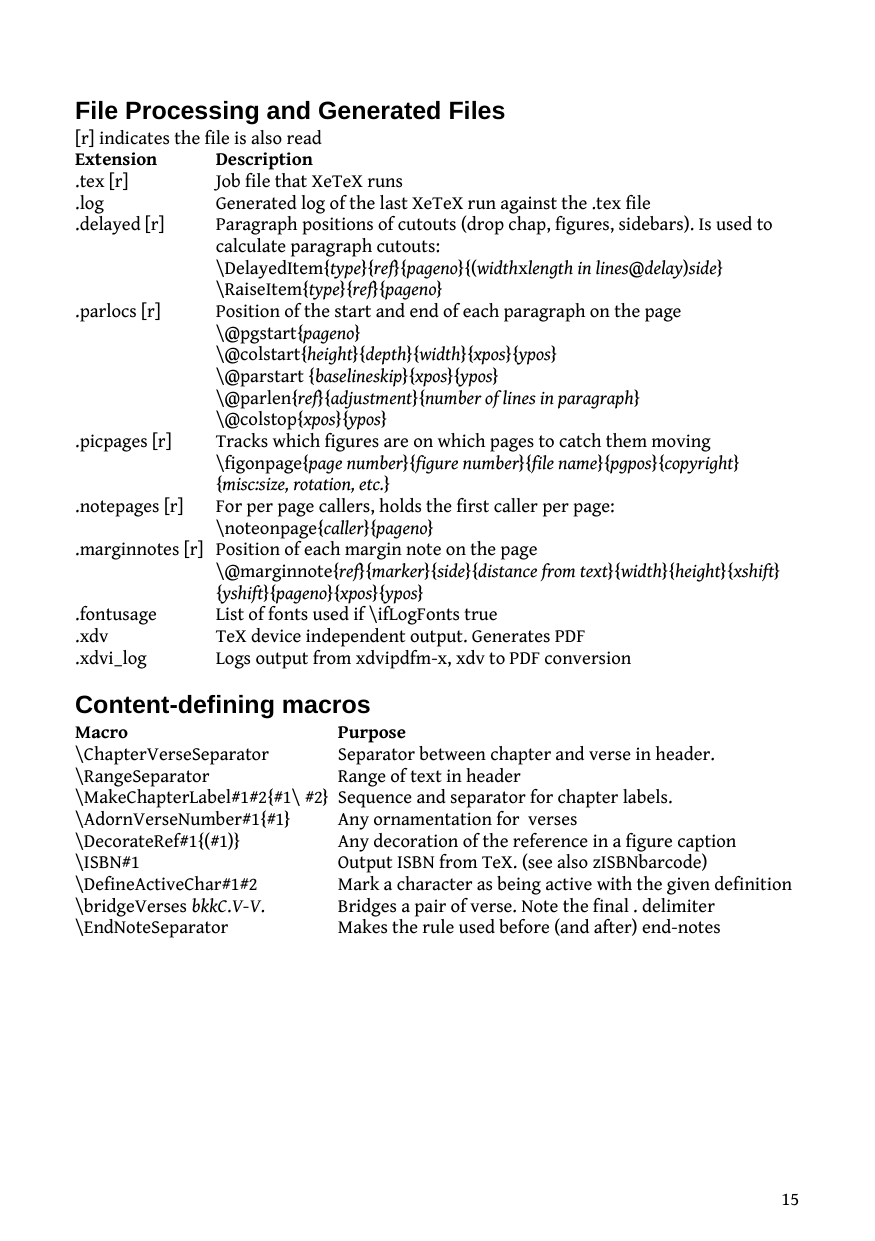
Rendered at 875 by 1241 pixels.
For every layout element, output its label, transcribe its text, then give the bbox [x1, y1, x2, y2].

table_header Macro [75, 722, 338, 744]
table_cell .log [75, 193, 216, 214]
table_cell Range of text in header [338, 766, 797, 787]
table_cell Position of the start and end of each paragraph on the page \@pgstart{pageno} \@colstart{height}{depth}{width}{xpos}{ypos} \@parstart {baselineskip}{xpos}{ypos} \@parlen{ref}{adjustment}{number of lines in paragraph} \@colstop{xpos}{ypos} [216, 301, 797, 431]
table_cell Any ornamentation for verses [338, 809, 797, 831]
table_header Purpose [338, 722, 797, 744]
table_cell .tex [r] [75, 171, 216, 193]
subtitle File Processing and Generated Files [75, 96, 799, 124]
table_cell Logs output from xdvipdfm-x, xdv to PDF conversion [216, 648, 797, 669]
table_cell \bridgeVerses bkkC.V-V. [75, 896, 338, 917]
table_cell .xdv [75, 626, 216, 648]
table_cell Tracks which figures are on which pages to catch them moving \figonpage{page number}{figure number}{file name}{pgpos}{copyright}{misc:size, rotation, etc.} [216, 431, 797, 496]
table_cell List of fonts used if \ifLogFonts true [216, 605, 797, 626]
table_cell \EndNoteSeparator [75, 917, 338, 939]
table_cell Paragraph positions of cutouts (drop chap, figures, sidebars). Is used to calculate paragraph cutouts: \DelayedItem{type}{ref}{pageno}{(widthxlength in lines@delay)side} \RaiseItem{type}{ref}{pageno} [216, 215, 797, 301]
table_cell Sequence and separator for chapter labels. [338, 787, 797, 809]
table_cell Output ISBN from TeX. (see also zISBNbarcode) [338, 852, 797, 874]
table_cell Mark a character as being active with the given definition [338, 874, 797, 896]
table_cell .xdvi_log [75, 648, 216, 669]
subtitle Content-defining macros [75, 690, 799, 719]
table_cell Makes the rule used before (and after) end-notes [338, 917, 797, 939]
table_cell Separator between chapter and verse in header. [338, 744, 797, 766]
table_cell .notepages [r] [75, 496, 216, 539]
text [r] indicates the file is also read [75, 128, 799, 149]
table_cell Position of each margin note on the page \@marginnote{ref}{marker}{side}{distance from text}{width}{height}{xshift}{yshift}{pageno}{xpos}{ypos} [216, 540, 797, 604]
table_cell \DecorateRef#1{(#1)} [75, 831, 338, 852]
table_cell Job file that XeTeX runs [216, 171, 797, 193]
table_cell .parlocs [r] [75, 301, 216, 431]
table_cell Generated log of the last XeTeX run against the .tex file [216, 193, 797, 214]
table_header Description [216, 150, 797, 171]
table_cell .fontusage [75, 605, 216, 626]
table_cell For per page callers, holds the first caller per page: \noteonpage{caller}{pageno} [216, 496, 797, 539]
table_cell \AdornVerseNumber#1{#1} [75, 809, 338, 831]
table_cell \MakeChapterLabel#1#2{#1\ #2} [75, 787, 338, 809]
table_header Extension [75, 150, 216, 171]
table_cell .marginnotes [r] [75, 540, 216, 604]
table_cell \RangeSeparator [75, 766, 338, 787]
table_cell .picpages [r] [75, 431, 216, 496]
table_cell \ChapterVerseSeparator [75, 744, 338, 766]
table_cell Bridges a pair of verse. Note the final . delimiter [338, 896, 797, 917]
table_cell \ISBN#1 [75, 852, 338, 874]
table_cell \DefineActiveChar#1#2 [75, 874, 338, 896]
table_cell TeX device independent output. Generates PDF [216, 626, 797, 648]
table_cell Any decoration of the reference in a figure caption [338, 831, 797, 852]
table_cell .delayed [r] [75, 215, 216, 301]
